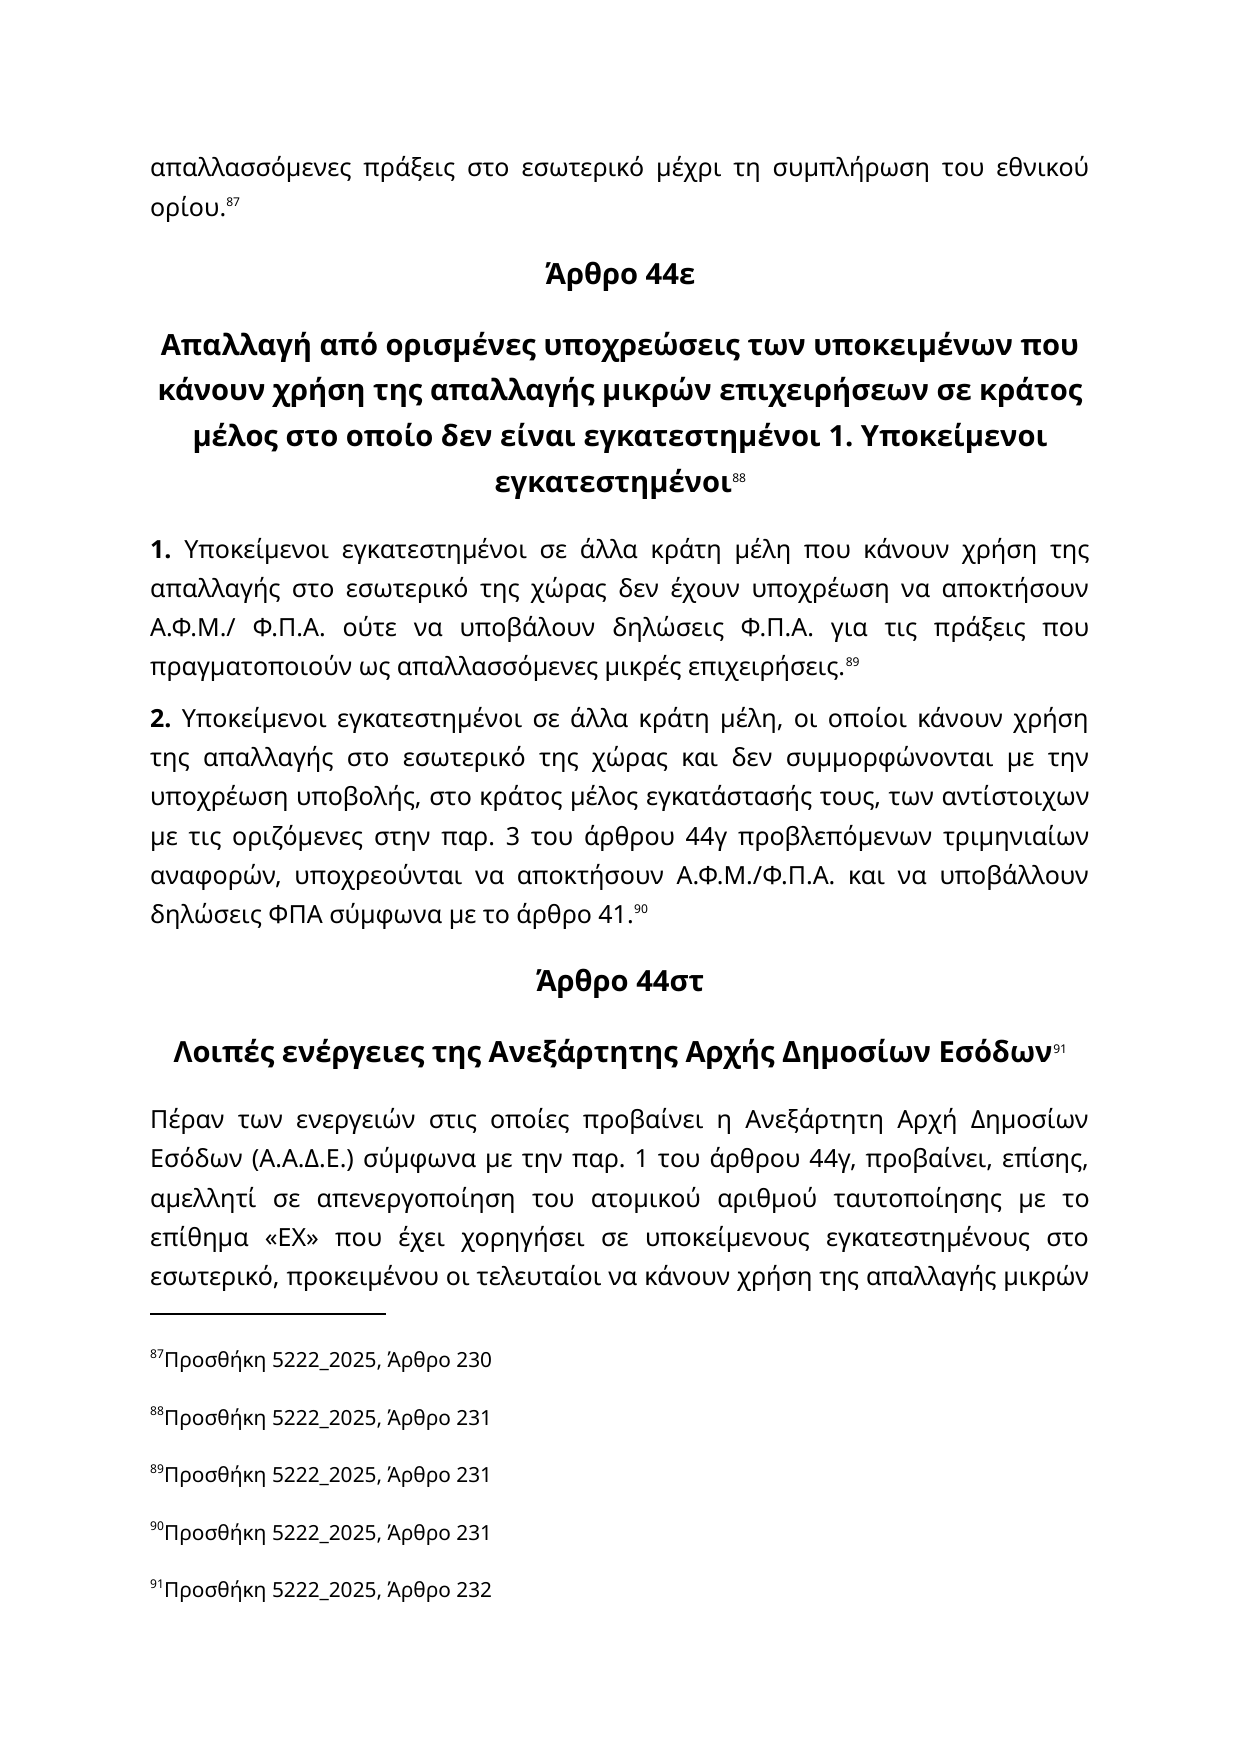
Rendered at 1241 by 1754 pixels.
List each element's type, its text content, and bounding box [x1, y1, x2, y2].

text 1. Υποκείμενοι εγκατεστημένοι σε άλλα κράτη μέλη που κάνουν χρήση της απαλλαγής στο εσωτερικό της χώρας δεν έχουν υποχρέωση να αποκτήσουν Α.Φ.Μ./ Φ.Π.Α. ούτε να υποβάλουν δηλώσεις Φ.Π.Α. για τις πράξεις που πραγματοποιούν ως απαλλασσόμενες μικρές επιχειρήσεις. [150, 531, 1090, 683]
text Προσθήκη 5222_2025, Άρθρο 230 [150, 1345, 1090, 1373]
text 2. Υποκείμενοι εγκατεστημένοι σε άλλα κράτη μέλη, οι οποίοι κάνουν χρήση της απαλλαγής στο εσωτερικό της χώρας και δεν συμμορφώνονται με την υποχρέωση υποβολής, στο κράτος μέλος εγκατάστασής τους, των αντίστοιχων με τις οριζόμενες στην παρ. 3 του άρθρου 44γ προβλεπόμενων τριμηνιαίων αναφορών, υποχρεούνται να αποκτήσουν Α.Φ.Μ./Φ.Π.Α. και να υποβάλλουν δηλώσεις ΦΠΑ σύμφωνα με το άρθρο 41. [150, 701, 1090, 931]
subtitle Απαλλαγή από ορισμένες υποχρεώσεις των υποκειμένων που κάνουν χρήση της απαλλαγής μικρών επιχειρήσεων σε κράτος μέλος στο οποίο δεν είναι εγκατεστημένοι 1. Υποκείμενοι εγκατεστημένοι [150, 324, 1090, 501]
text Προσθήκη 5222_2025, Άρθρο 231 [150, 1518, 1090, 1546]
text Πέραν των ενεργειών στις οποίες προβαίνει η Ανεξάρτητη Αρχή Δημοσίων Εσόδων (Α.Α.Δ.Ε.) σύμφωνα με την παρ. 1 του άρθρου 44γ, προβαίνει, επίσης, αμελλητί σε απενεργοποίηση του ατομικού αριθμού ταυτοποίησης με το επίθημα «ΕΧ» που έχει χορηγήσει σε υποκείμενους εγκατεστημένους στο εσωτερικό, προκειμένου οι τελευταίοι να κάνουν χρήση της απαλλαγής μικρών [150, 1102, 1090, 1293]
subtitle Άρθρο 44ε [150, 253, 1090, 293]
subtitle Άρθρο 44στ [150, 961, 1090, 1000]
text Προσθήκη 5222_2025, Άρθρο 232 [150, 1576, 1090, 1604]
text Προσθήκη 5222_2025, Άρθρο 231 [150, 1403, 1090, 1431]
text Προσθήκη 5222_2025, Άρθρο 231 [150, 1460, 1090, 1489]
subtitle Λοιπές ενέργειες της Ανεξάρτητης Αρχής Δημοσίων Εσόδων [150, 1031, 1090, 1071]
text απαλλασσόμενες πράξεις στο εσωτερικό μέχρι τη συμπλήρωση του εθνικού ορίου. [150, 150, 1090, 223]
